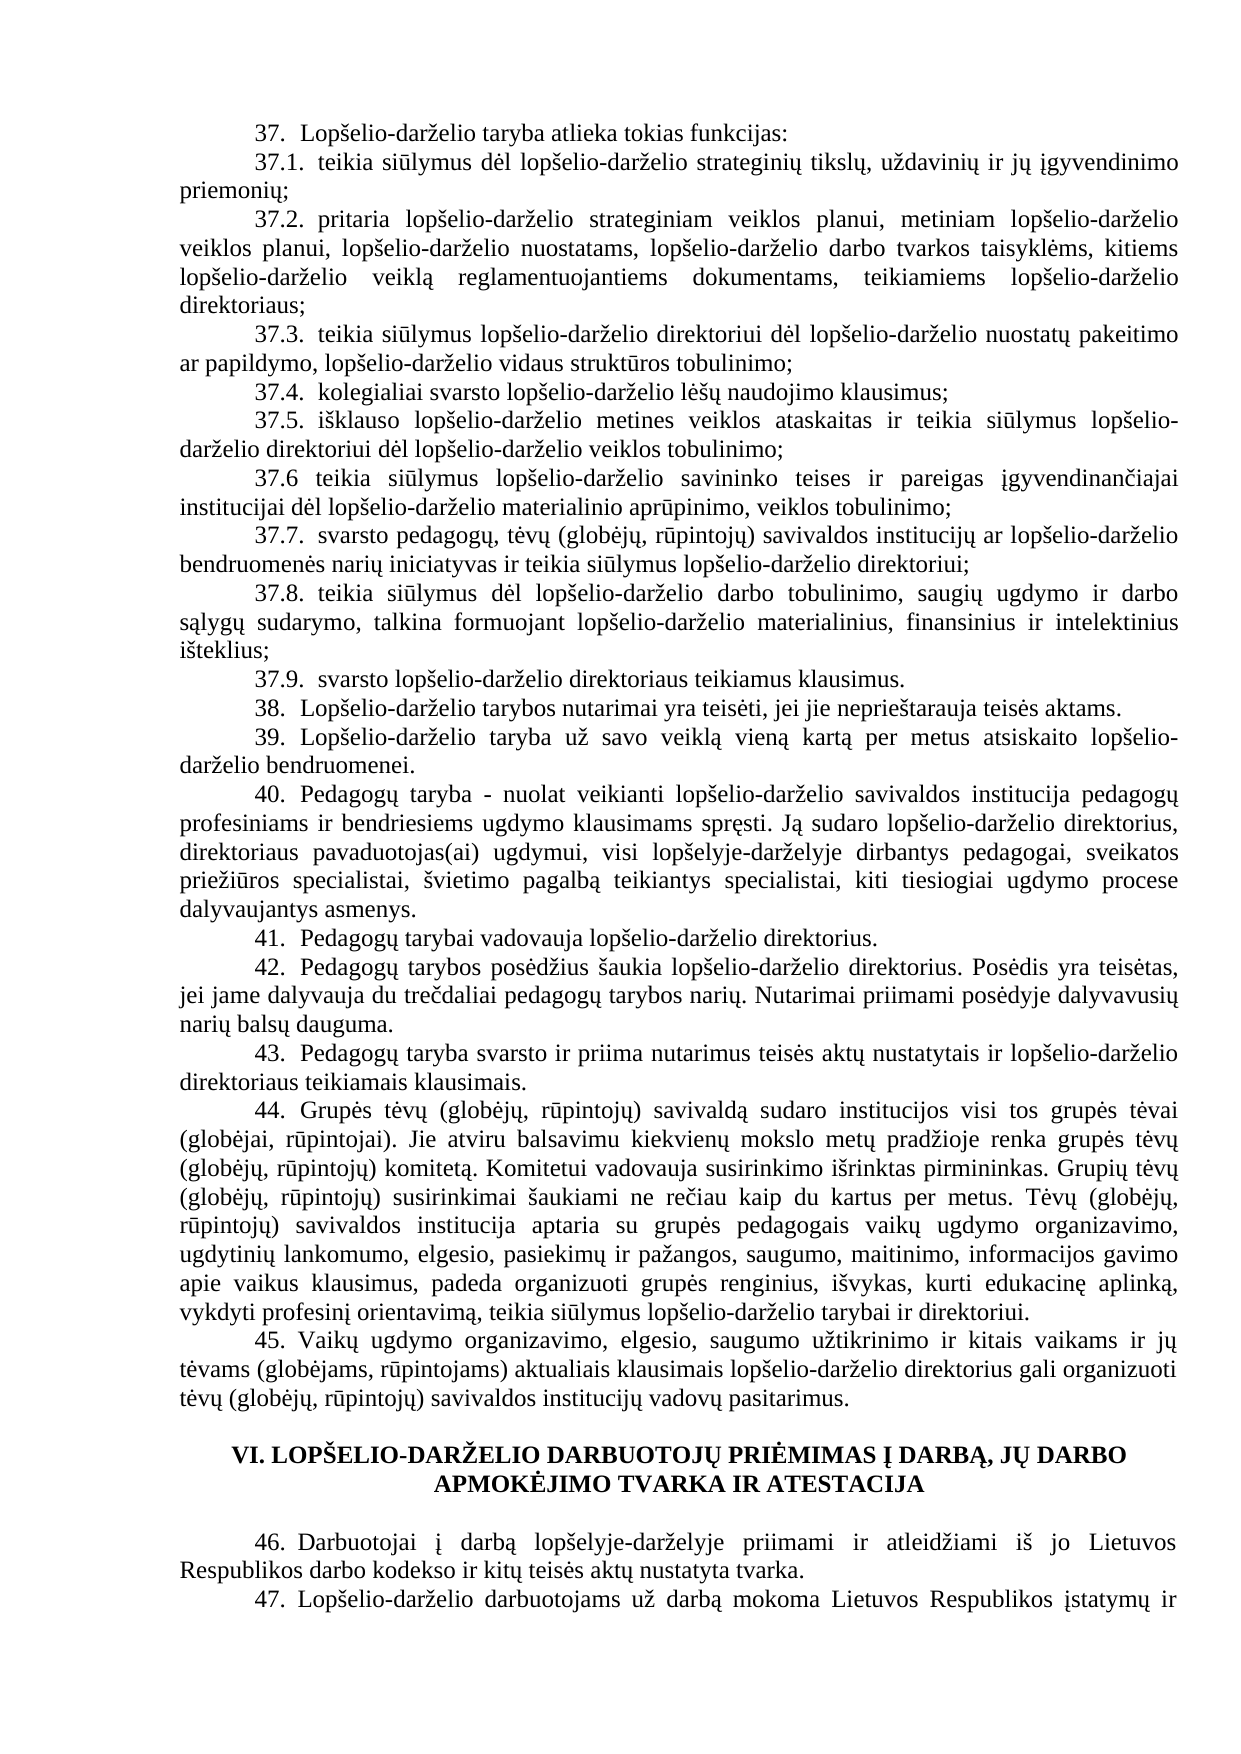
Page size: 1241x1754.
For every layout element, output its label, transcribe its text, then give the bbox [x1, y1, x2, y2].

text 37.5. išklauso lopšelio-darželio metines veiklos ataskaitas ir teikia siūlymus lopšelio- darželio direktoriui dėl lopšelio-darželio veiklos tobulinimo; [179, 406, 1179, 463]
text 37.8. teikia siūlymus dėl lopšelio-darželio darbo tobulinimo, saugių ugdymo ir darbo sąlygų sudarymo, talkina formuojant lopšelio-darželio materialinius, finansinius ir intelektinius išteklius; [179, 578, 1179, 664]
text 41. Pedagogų tarybai vadovauja lopšelio-darželio direktorius. [179, 923, 1181, 952]
text 37.3. teikia siūlymus lopšelio-darželio direktoriui dėl lopšelio-darželio nuostatų pakeitimo ar papildymo, lopšelio-darželio vidaus struktūros tobulinimo; [179, 319, 1179, 377]
text 37.2. pritaria lopšelio-darželio strateginiam veiklos planui, metiniam lopšelio-darželio veiklos planui, lopšelio-darželio nuostatams, lopšelio-darželio darbo tvarkos taisyklėms, kitiems lopšelio-darželio veiklą reglamentuojantiems dokumentams, teikiamiems lopšelio-darželio direktoriaus; [179, 204, 1179, 319]
text 40. Pedagogų taryba - nuolat veikianti lopšelio-darželio savivaldos institucija pedagogų profesiniams ir bendriesiems ugdymo klausimams spręsti. Ją sudaro lopšelio-darželio direktorius, direktoriaus pavaduotojas(ai) ugdymui, visi lopšelyje-darželyje dirbantys pedagogai, sveikatos priežiūros specialistai, švietimo pagalbą teikiantys specialistai, kiti tiesiogiai ugdymo procese dalyvaujantys asmenys. [179, 779, 1179, 923]
text 39. Lopšelio-darželio taryba už savo veiklą vieną kartą per metus atsiskaito lopšelio-darželio bendruomenei. [179, 722, 1179, 779]
text 46. Darbuotojai į darbą lopšelyje-darželyje priimami ir atleidžiami iš jo Lietuvos Respublikos darbo kodekso ir kitų teisės aktų nustatyta tvarka. [179, 1527, 1177, 1584]
text 37.6 teikia siūlymus lopšelio-darželio savininko teises ir pareigas įgyvendinančiajai institucijai dėl lopšelio-darželio materialinio aprūpinimo, veiklos tobulinimo; [179, 463, 1179, 521]
text 37.9. svarsto lopšelio-darželio direktoriaus teikiamus klausimus. [179, 664, 1181, 693]
text 38. Lopšelio-darželio tarybos nutarimai yra teisėti, jei jie neprieštarauja teisės aktams. [179, 693, 1181, 722]
text 44. Grupės tėvų (globėjų, rūpintojų) savivaldą sudaro institucijos visi tos grupės tėvai (globėjai, rūpintojai). Jie atviru balsavimu kiekvienų mokslo metų pradžioje renka grupės tėvų (globėjų, rūpintojų) komitetą. Komitetui vadovauja susirinkimo išrinktas pirmininkas. Grupių tėvų (globėjų, rūpintojų) susirinkimai šaukiami ne rečiau kaip du kartus per metus. Tėvų (globėjų, rūpintojų) savivaldos institucija aptaria su grupės pedagogais vaikų ugdymo organizavimo, ugdytinių lankomumo, elgesio, pasiekimų ir pažangos, saugumo, maitinimo, informacijos gavimo apie vaikus klausimus, padeda organizuoti grupės renginius, išvykas, kurti edukacinę aplinką, vykdyti profesinį orientavimą, teikia siūlymus lopšelio-darželio tarybai ir direktoriui. [179, 1096, 1179, 1326]
text 43. Pedagogų taryba svarsto ir priima nutarimus teisės aktų nustatytais ir lopšelio-darželio direktoriaus teikiamais klausimais. [179, 1038, 1179, 1096]
text 47. Lopšelio-darželio darbuotojams už darbą mokoma Lietuvos Respublikos įstatymų ir [179, 1584, 1177, 1613]
text VI. LOPŠELIO-DARŽELIO DARBUOTOJŲ PRIĖMIMAS Į DARBĄ, JŲ DARBO APMOKĖJIMO TVARKA IR ATESTACIJA [177, 1441, 1181, 1498]
text 37.1. teikia siūlymus dėl lopšelio-darželio strateginių tikslų, uždavinių ir jų įgyvendinimo priemonių; [179, 147, 1179, 204]
text 37. Lopšelio-darželio taryba atlieka tokias funkcijas: [179, 118, 1181, 147]
text 45. Vaikų ugdymo organizavimo, elgesio, saugumo užtikrinimo ir kitais vaikams ir jų tėvams (globėjams, rūpintojams) aktualiais klausimais lopšelio-darželio direktorius gali organizuoti tėvų (globėjų, rūpintojų) savivaldos institucijų vadovų pasitarimus. [179, 1326, 1177, 1412]
text 37.7. svarsto pedagogų, tėvų (globėjų, rūpintojų) savivaldos institucijų ar lopšelio-darželio bendruomenės narių iniciatyvas ir teikia siūlymus lopšelio-darželio direktoriui; [179, 521, 1179, 578]
text 37.4. kolegialiai svarsto lopšelio-darželio lėšų naudojimo klausimus; [179, 377, 1181, 406]
text 42. Pedagogų tarybos posėdžius šaukia lopšelio-darželio direktorius. Posėdis yra teisėtas, jei jame dalyvauja du trečdaliai pedagogų tarybos narių. Nutarimai priimami posėdyje dalyvavusių narių balsų dauguma. [179, 952, 1179, 1038]
